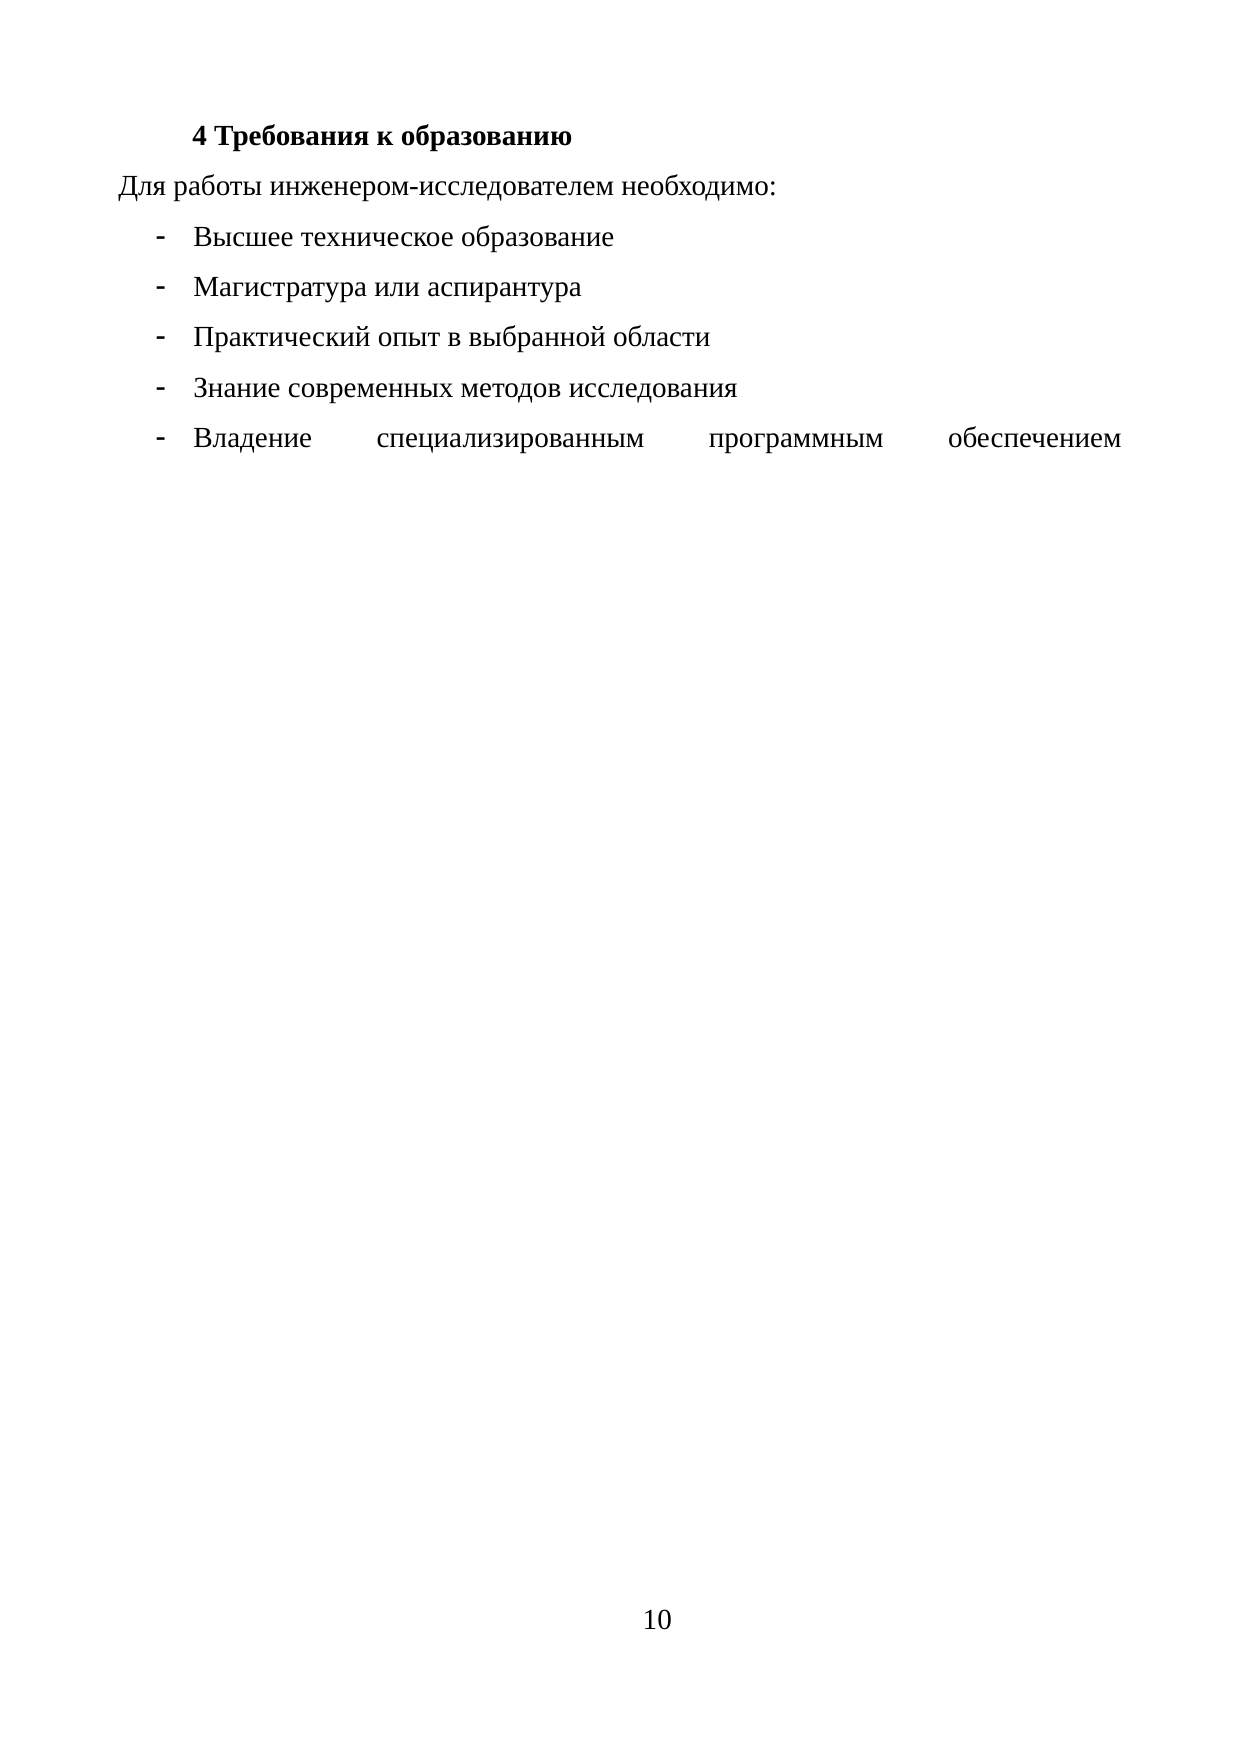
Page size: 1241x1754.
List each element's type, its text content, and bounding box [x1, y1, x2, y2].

list Для работы инженером-исследователем необходимо: [118, 168, 1122, 202]
subtitle Требования к образованию [118, 118, 1122, 152]
list Высшее техническое образование [156, 219, 1122, 252]
list Практический опыт в выбранной области [156, 319, 1122, 353]
list Знание современных методов исследования [156, 370, 1122, 404]
list Магистратура или аспирантура [156, 269, 1122, 303]
list Владение специализированным программным обеспечением [156, 420, 1122, 504]
